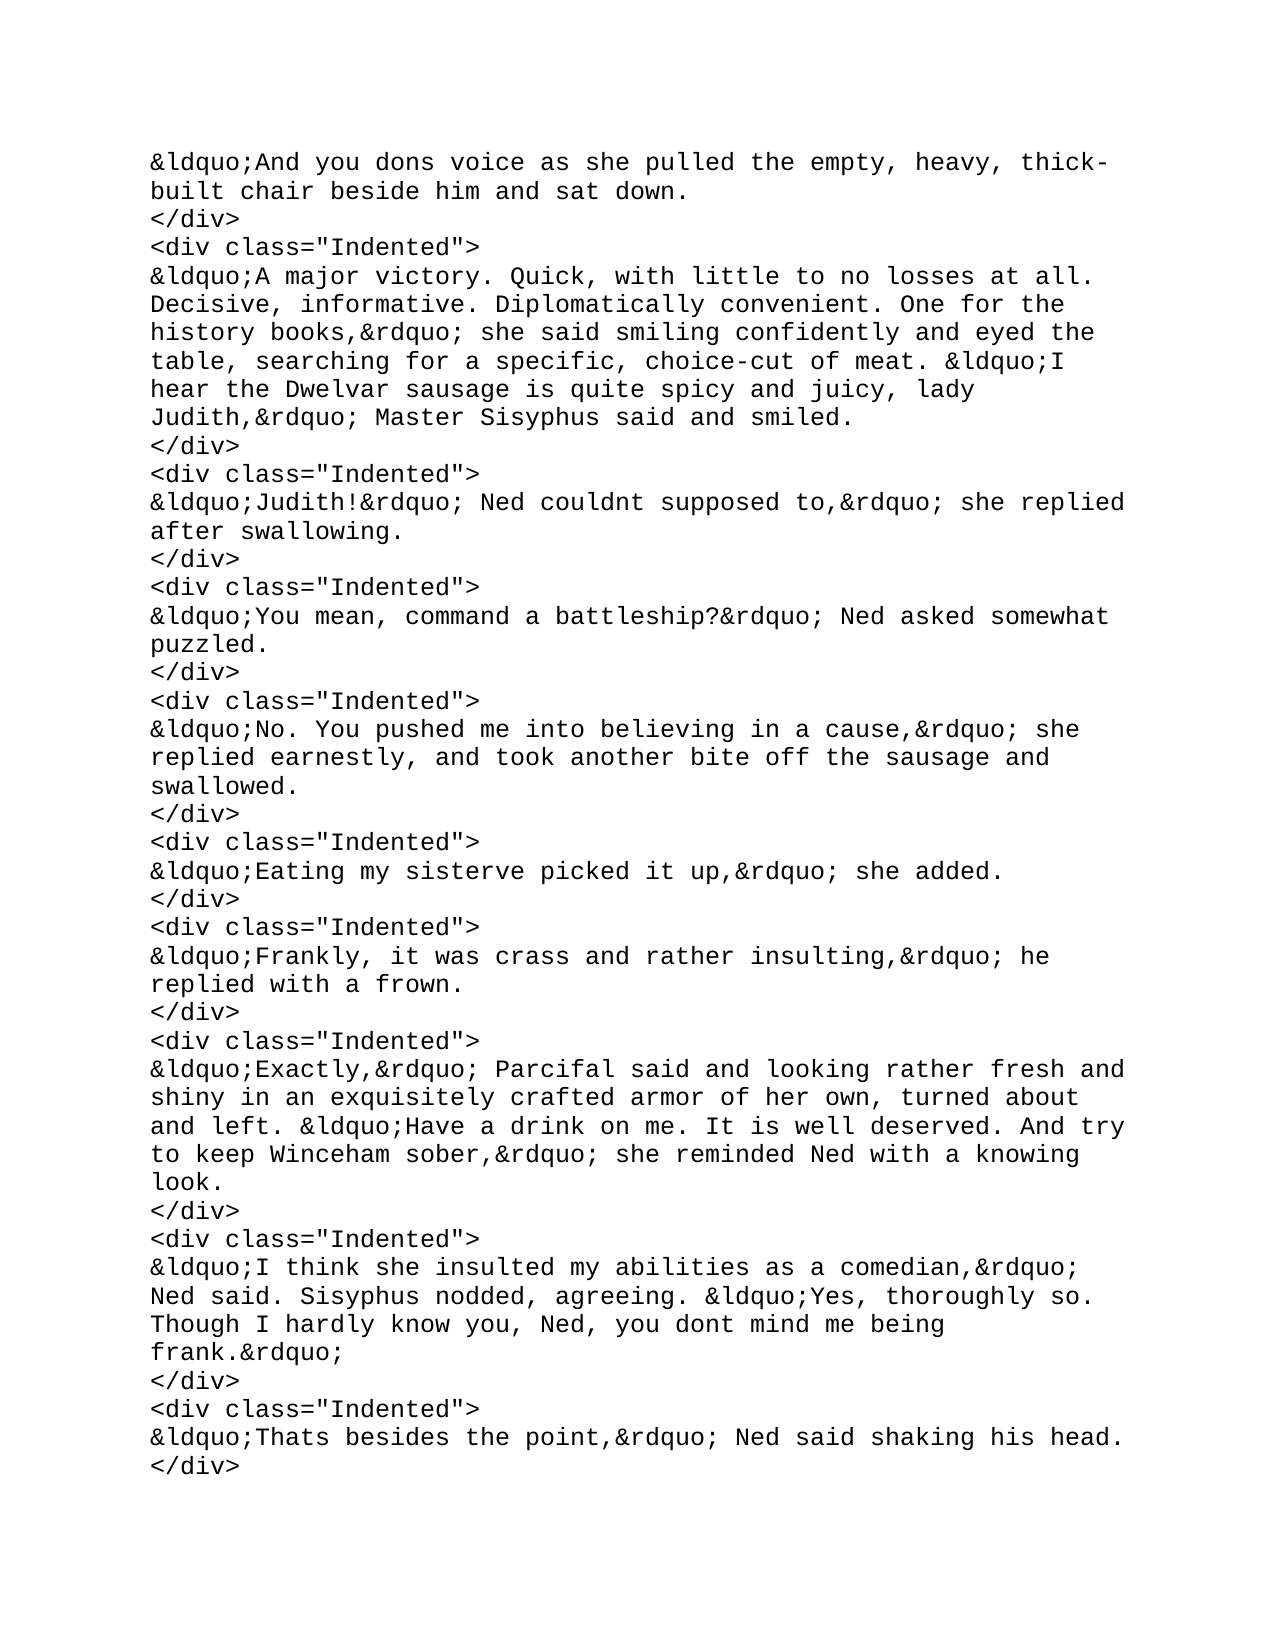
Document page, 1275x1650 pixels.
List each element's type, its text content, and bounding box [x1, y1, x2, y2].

text </div> [150, 802, 1125, 830]
text <div class="Indented"> [150, 235, 1125, 263]
text &ldquo;No. You pushed me into believing in a cause,&rdquo; she replied earnestly, and took another bite off the sausage and swallowed. [150, 717, 1125, 802]
text <div class="Indented"> [150, 1227, 1125, 1255]
text </div> [150, 660, 1125, 688]
text <div class="Indented"> [150, 462, 1125, 490]
text </div> [150, 433, 1125, 462]
text <div class="Indented"> [150, 915, 1125, 943]
text </div> [150, 207, 1125, 235]
text &ldquo;You mean, command a battleship?&rdquo; Ned asked somewhat puzzled. [150, 603, 1125, 660]
text &ldquo;A major victory. Quick, with little to no losses at all. Decisive, informative. Diplomatically convenient. One for the history books,&rdquo; she said smiling confidently and eyed the table, searching for a specific, choice-cut of meat. &ldquo;I hear the Dwelvar sausage is quite spicy and juicy, lady Judith,&rdquo; Master Sisyphus said and smiled. [150, 263, 1125, 433]
text &ldquo;Exactly,&rdquo; Parcifal said and looking rather fresh and shiny in an exquisitely crafted armor of her own, turned about and left. &ldquo;Have a drink on me. It is well deserved. And try to keep Winceham sober,&rdquo; she reminded Ned with a knowing look. [150, 1057, 1125, 1198]
text </div> [150, 1198, 1125, 1227]
text <div class="Indented"> [150, 688, 1125, 717]
text <div class="Indented"> [150, 575, 1125, 603]
text </div> [150, 887, 1125, 915]
text <div class="Indented"> [150, 1397, 1125, 1425]
text &ldquo;Judith!&rdquo; Ned couldnt supposed to,&rdquo; she replied after swallowing. [150, 490, 1125, 547]
text </div> [150, 1453, 1125, 1482]
text <div class="Indented"> [150, 830, 1125, 858]
text &ldquo;Eating my sisterve picked it up,&rdquo; she added. [150, 858, 1125, 887]
text <div class="Indented"> [150, 1028, 1125, 1057]
text &ldquo;And you dons voice as she pulled the empty, heavy, thick-built chair beside him and sat down. [150, 150, 1125, 207]
text &ldquo;Thats besides the point,&rdquo; Ned said shaking his head. [150, 1425, 1125, 1453]
text &ldquo;I think she insulted my abilities as a comedian,&rdquo; Ned said. Sisyphus nodded, agreeing. &ldquo;Yes, thoroughly so. Though I hardly know you, Ned, you dont mind me being frank.&rdquo; [150, 1255, 1125, 1368]
text &ldquo;Frankly, it was crass and rather insulting,&rdquo; he replied with a frown. [150, 943, 1125, 1000]
text </div> [150, 547, 1125, 575]
text </div> [150, 1368, 1125, 1397]
text </div> [150, 1000, 1125, 1028]
